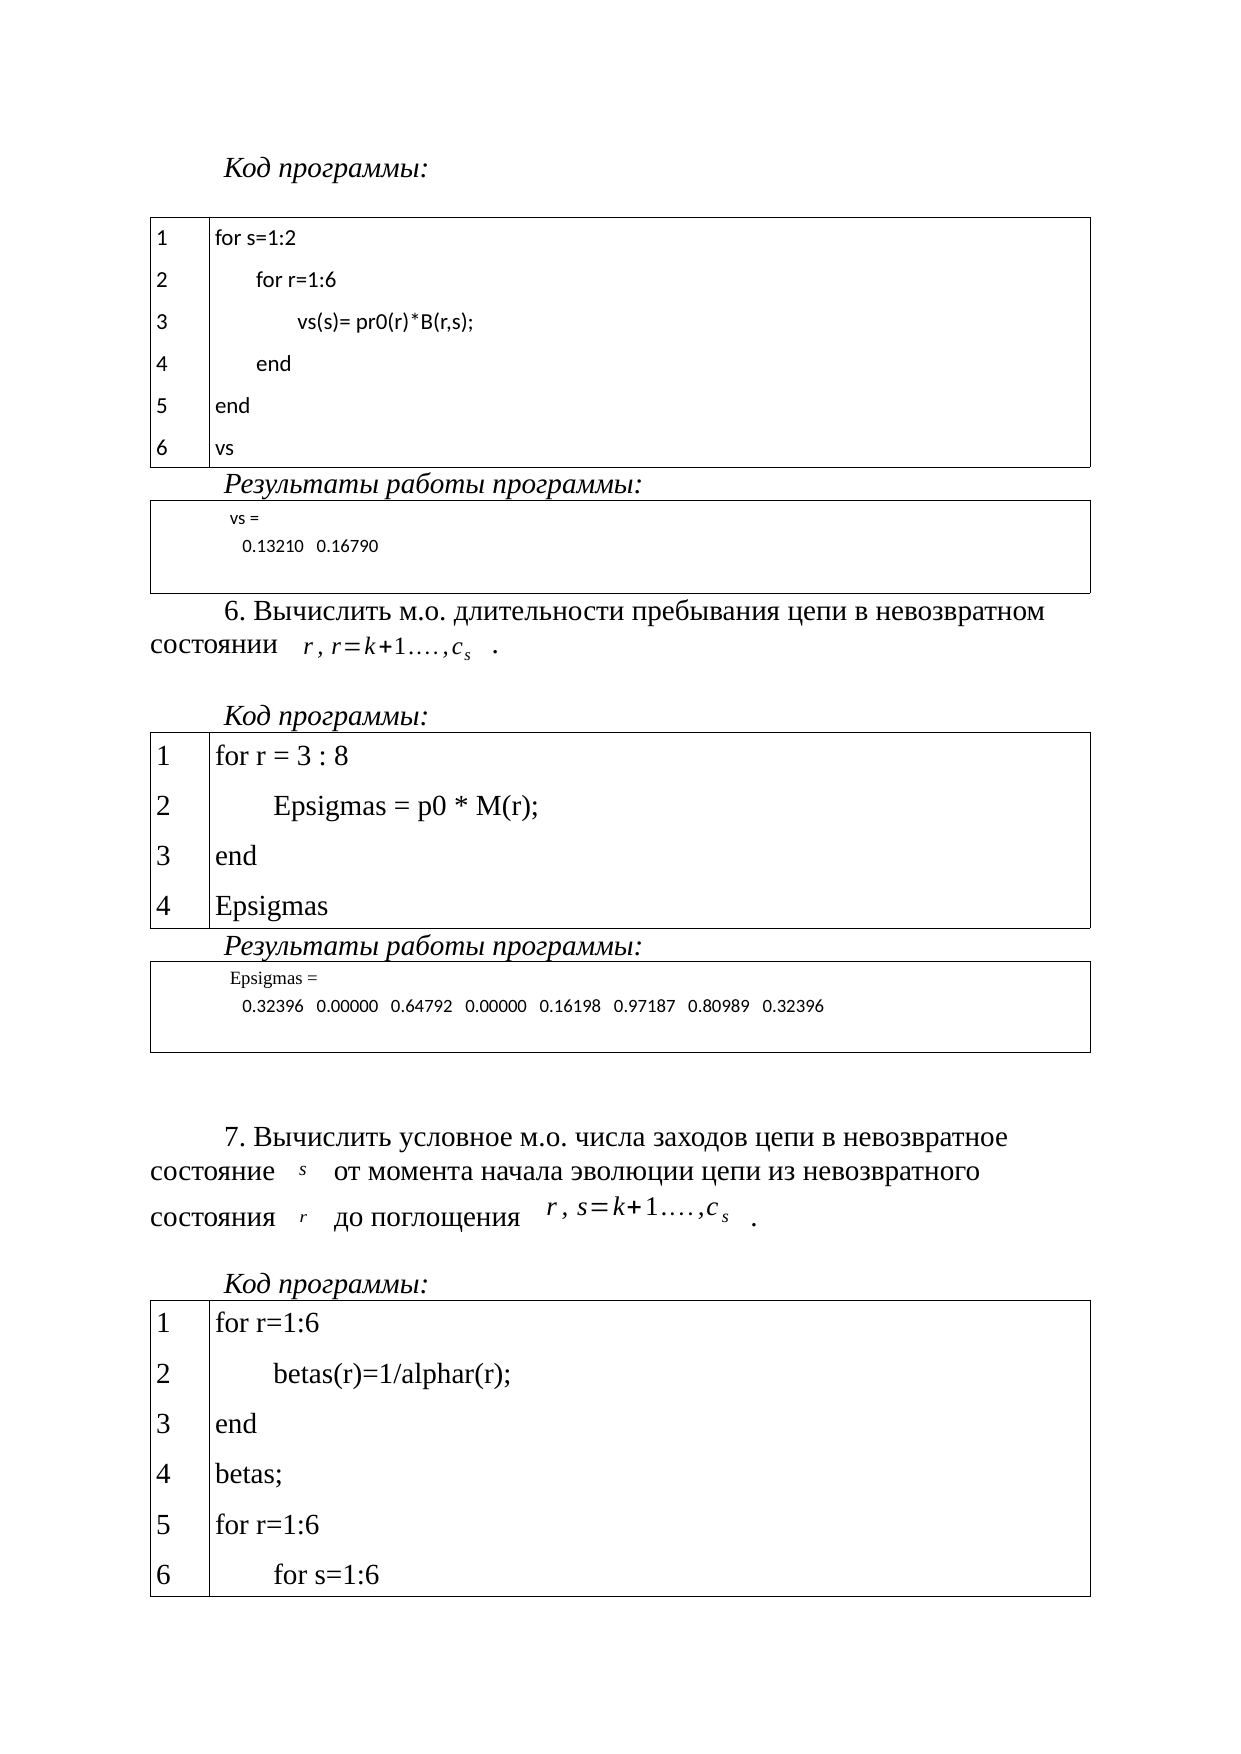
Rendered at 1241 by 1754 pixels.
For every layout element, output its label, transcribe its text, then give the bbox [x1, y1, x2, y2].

text Результаты работы программы: [150, 929, 1090, 961]
text Код программы: [224, 1266, 1090, 1300]
text Код программы: [224, 150, 1090, 183]
text 7. Вычислить условное м.о. числа заходов цепи в невозвратное состояние от момента начала эволюции цепи из невозвратного состояния до поглощения . [150, 1119, 1090, 1233]
table_header 1 2 3 4 [151, 733, 209, 928]
table_header 1 2 3 4 5 6 [151, 218, 209, 467]
table_header for r=1:6 betas(r)=1/alphar(r); end betas; for r=1:6 for s=1:6 [210, 1301, 1090, 1596]
table_header Epsigmas = 0.32396 0.00000 0.64792 0.00000 0.16198 0.97187 0.80989 0.32396 [151, 962, 1090, 1052]
text Код программы: [224, 698, 1090, 732]
table_header vs = 0.13210 0.16790 [151, 501, 1090, 593]
table_header for r = 3 : 8 Epsigmas = p0 * M(r); end Epsigmas [210, 733, 1090, 928]
table_header 1 2 3 4 5 6 [151, 1301, 209, 1596]
text Результаты работы программы: [150, 468, 1090, 500]
text 6. Вычислить м.о. длительности пребывания цепи в невозвратном состоянии . [150, 594, 1090, 665]
table_header for s=1:2 for r=1:6 vs(s)= pr0(r)*B(r,s); end end vs [210, 218, 1090, 467]
